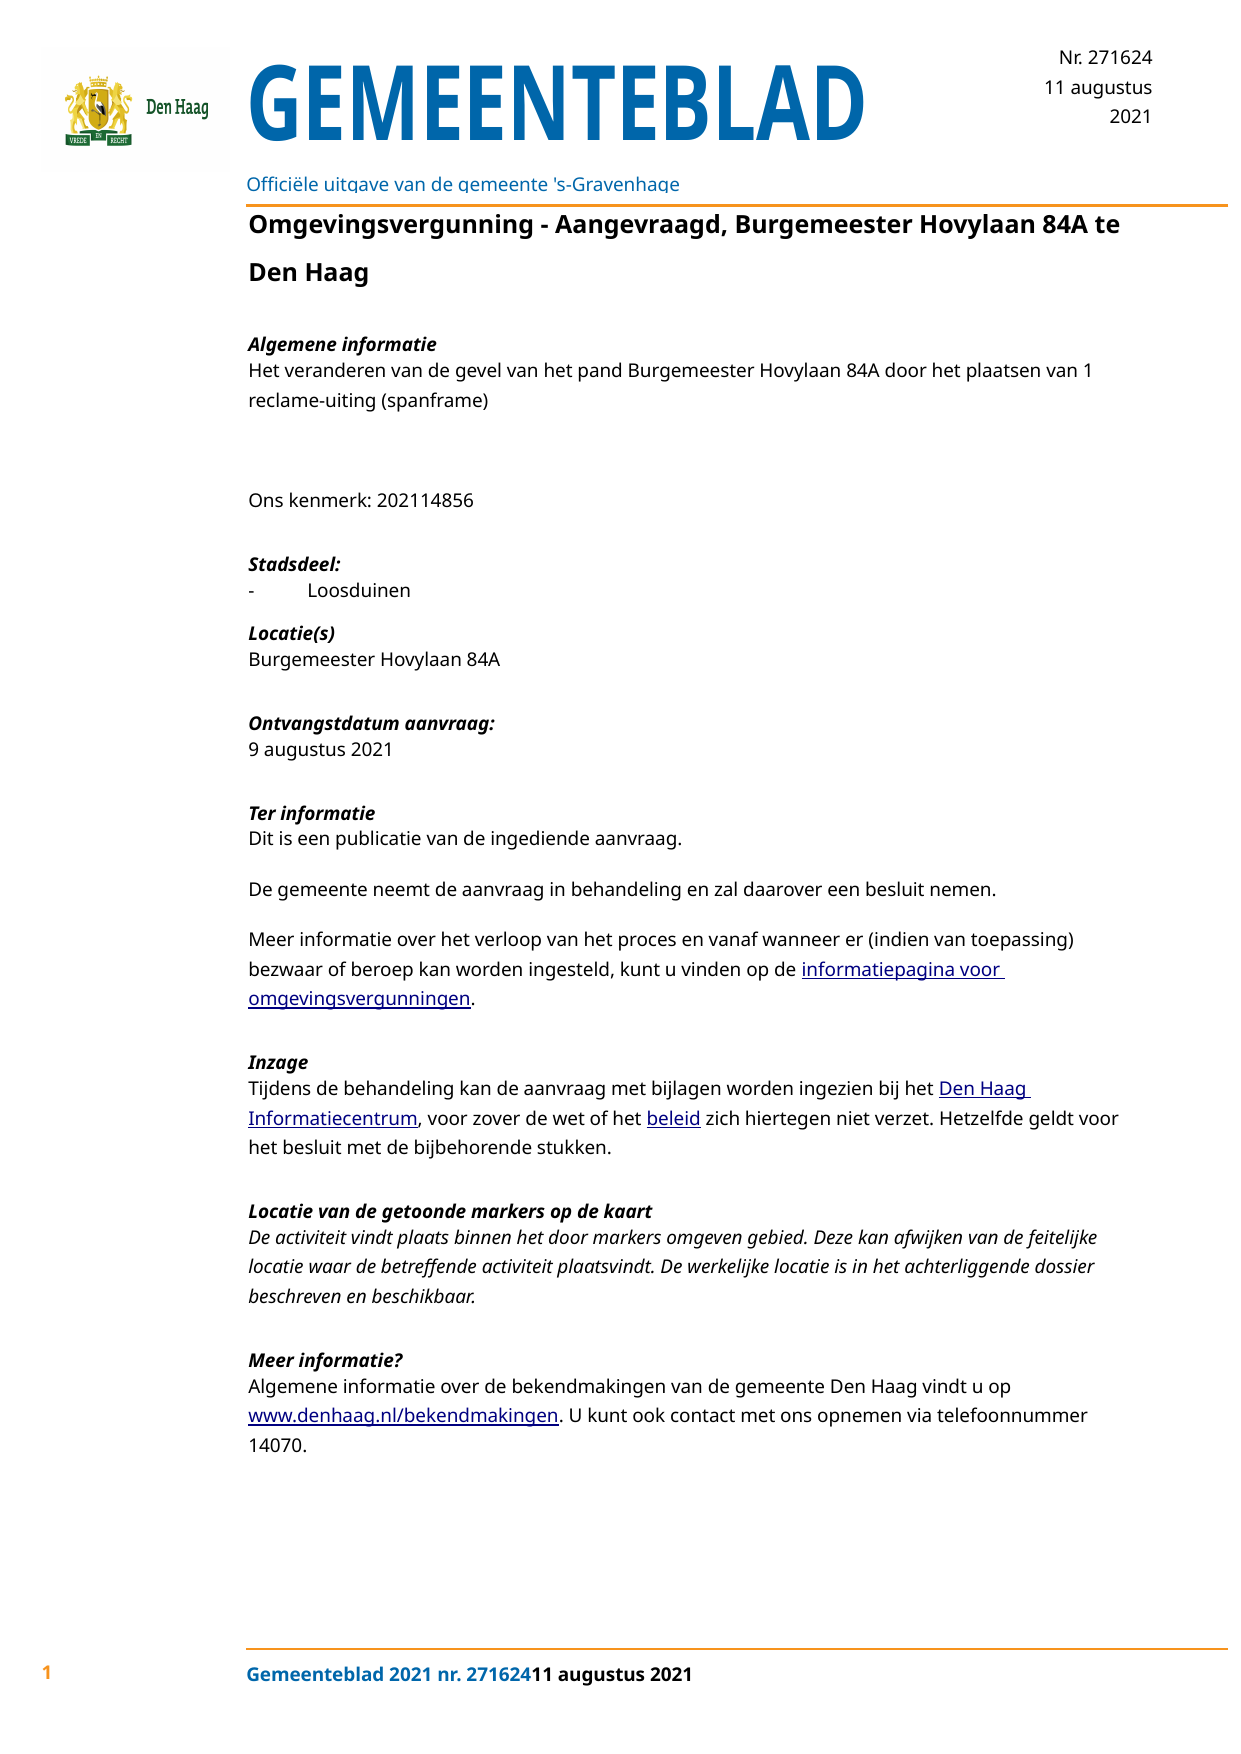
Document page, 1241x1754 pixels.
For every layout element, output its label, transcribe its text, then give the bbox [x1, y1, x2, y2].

text 9 augustus 2021 [248, 736, 1152, 762]
text Ter informatie [248, 800, 1152, 826]
text Locatie van de getoonde markers op de kaart [248, 1198, 1152, 1224]
text Algemene informatie [248, 331, 1152, 357]
text Omgevingsvergunning - Aangevraagd, Burgemeester Hovylaan 84A te Den Haag [248, 207, 1152, 288]
text Burgemeester Hovylaan 84A [248, 646, 1152, 672]
text Inzage [248, 1049, 1152, 1075]
text Locatie(s) [248, 620, 1152, 646]
text Ons kenmerk: 202114856 [248, 488, 1152, 513]
list Loosduinen [248, 577, 1152, 603]
picture [41, 47, 231, 172]
text Ontvangstdatum aanvraag: [248, 710, 1152, 736]
text Meer informatie over het verloop van het proces en vanaf wanneer er (indien van toepassing) bezwaar of beroep kan worden ingesteld, kunt u vinden op de informatiepagina voor omgevingsvergunningen. [248, 926, 1152, 1011]
text Het veranderen van de gevel van het pand Burgemeester Hovylaan 84A door het plaatsen van 1 reclame-uiting (spanframe) [248, 357, 1152, 412]
text De activiteit vindt plaats binnen het door markers omgeven gebied. Deze kan afwijken van de feitelijke locatie waar de betreffende activiteit plaatsvindt. De werkelijke locatie is in het achterliggende dossier beschreven en beschikbaar. [248, 1224, 1152, 1309]
text Stadsdeel: [248, 552, 1152, 577]
text Tijdens de behandeling kan de aanvraag met bijlagen worden ingezien bij het Den Haag Informatiecentrum, voor zover de wet of het beleid zich hiertegen niet verzet. Hetzelfde geldt voor het besluit met de bijbehorende stukken. [248, 1075, 1152, 1160]
text Dit is een publicatie van de ingediende aanvraag. [248, 826, 1152, 851]
text Algemene informatie over de bekendmakingen van de gemeente Den Haag vindt u op www.denhaag.nl/bekendmakingen. U kunt ook contact met ons opnemen via telefoonnummer 14070. [248, 1373, 1152, 1458]
text Meer informatie? [248, 1347, 1152, 1373]
text De gemeente neemt de aanvraag in behandeling en zal daarover een besluit nemen. [248, 876, 1152, 902]
